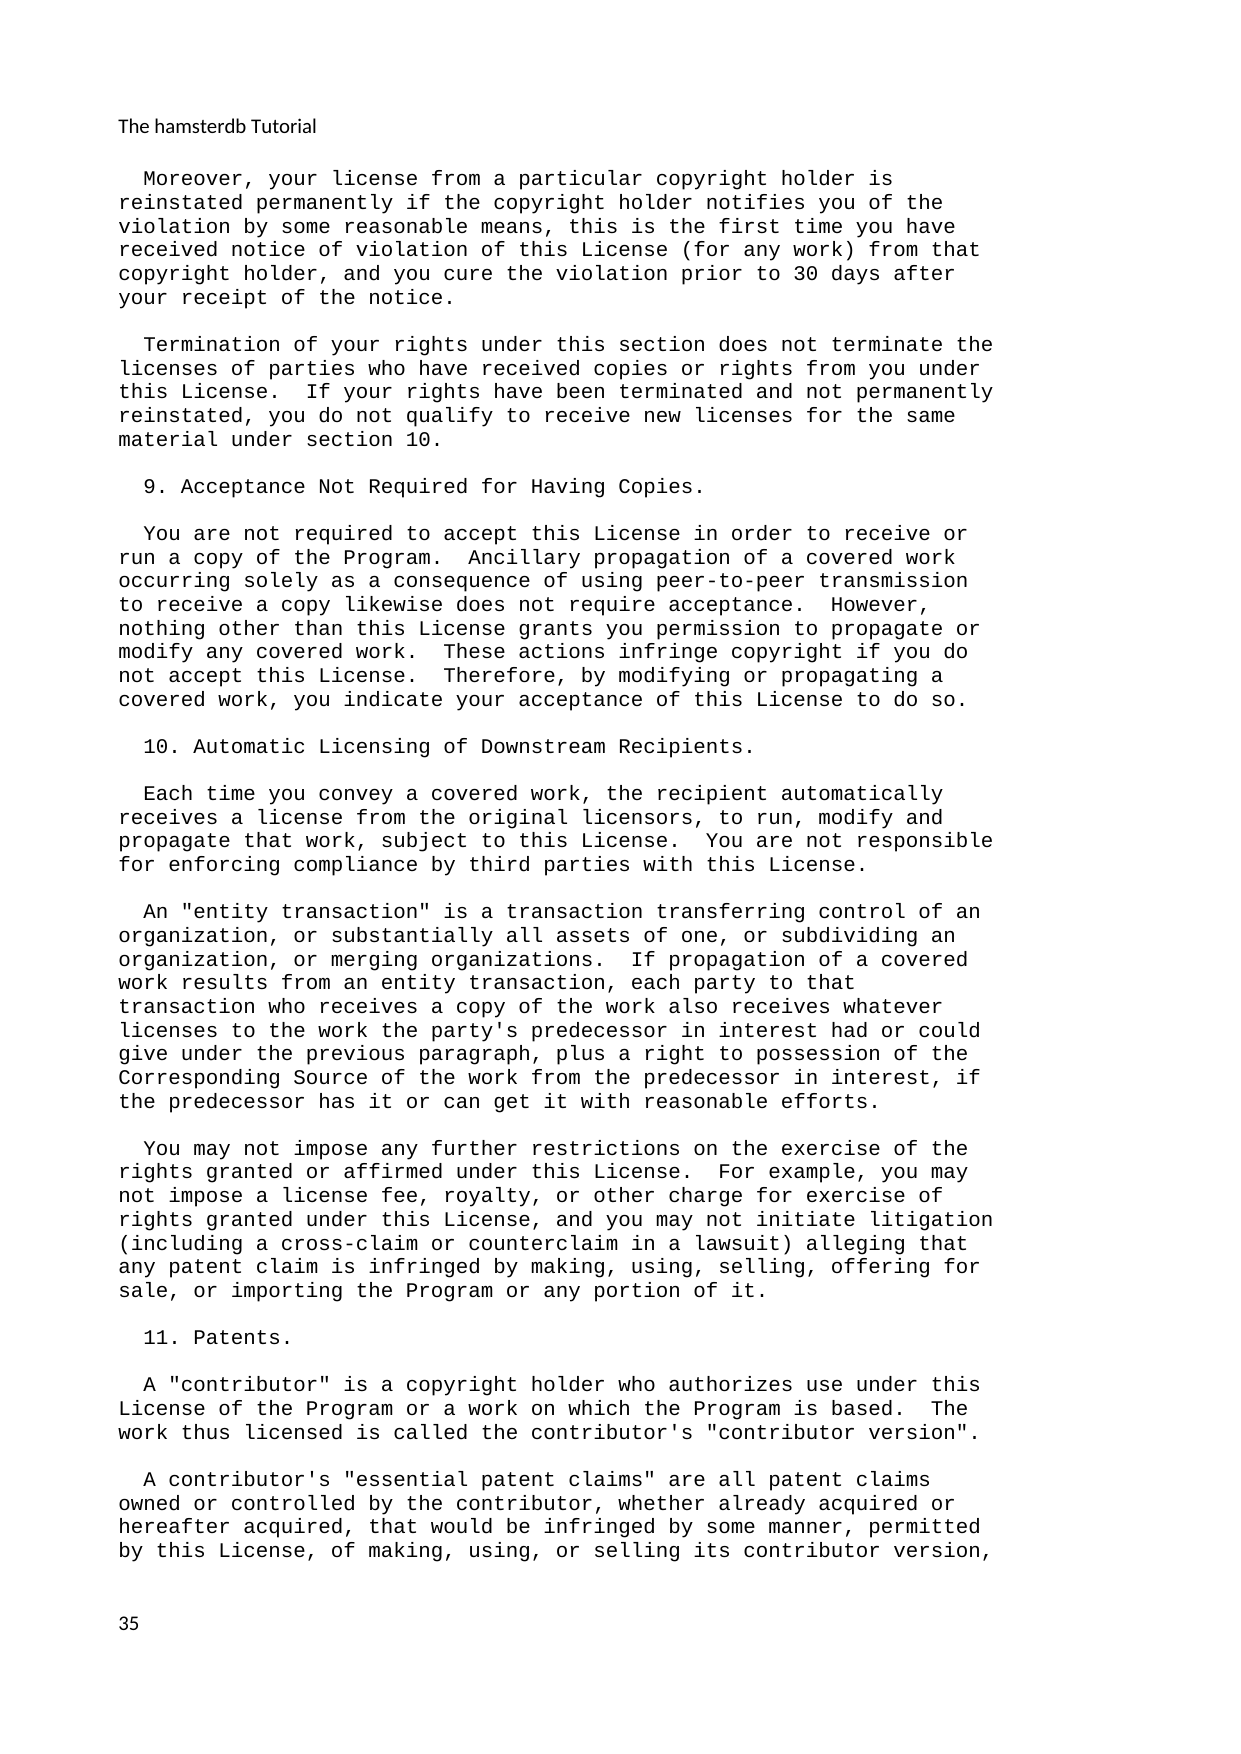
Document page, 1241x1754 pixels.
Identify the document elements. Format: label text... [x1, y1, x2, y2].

text not impose a license fee, royalty, or other charge for exercise of [118, 1185, 1122, 1209]
text copyright holder, and you cure the violation prior to 30 days after [118, 263, 1122, 287]
text run a copy of the Program. Ancillary propagation of a covered work [118, 547, 1122, 570]
text sale, or importing the Program or any portion of it. [118, 1280, 1122, 1303]
text Termination of your rights under this section does not terminate the [118, 334, 1122, 358]
text 11. Patents. [118, 1327, 1122, 1351]
text receives a license from the original licensors, to run, modify and [118, 807, 1122, 831]
text to receive a copy likewise does not require acceptance. However, [118, 594, 1122, 618]
text License of the Program or a work on which the Program is based. The [118, 1398, 1122, 1422]
text not accept this License. Therefore, by modifying or propagating a [118, 665, 1122, 689]
text (including a cross-claim or counterclaim in a lawsuit) alleging that [118, 1232, 1122, 1256]
text by this License, of making, using, or selling its contributor version, [118, 1540, 1122, 1563]
text the predecessor has it or can get it with reasonable efforts. [118, 1091, 1122, 1114]
text any patent claim is infringed by making, using, selling, offering for [118, 1256, 1122, 1280]
text rights granted under this License, and you may not initiate litigation [118, 1209, 1122, 1232]
text rights granted or affirmed under this License. For example, you may [118, 1162, 1122, 1185]
text licenses of parties who have received copies or rights from you under [118, 358, 1122, 381]
text 10. Automatic Licensing of Downstream Recipients. [118, 736, 1122, 759]
text violation by some reasonable means, this is the first time you have [118, 216, 1122, 239]
text your receipt of the notice. [118, 287, 1122, 310]
text nothing other than this License grants you permission to propagate or [118, 618, 1122, 641]
text received notice of violation of this License (for any work) from that [118, 239, 1122, 263]
text You may not impose any further restrictions on the exercise of the [118, 1138, 1122, 1162]
text covered work, you indicate your acceptance of this License to do so. [118, 689, 1122, 712]
text Moreover, your license from a particular copyright holder is [118, 168, 1122, 192]
text occurring solely as a consequence of using peer-to-peer transmission [118, 570, 1122, 594]
text owned or controlled by the contributor, whether already acquired or [118, 1493, 1122, 1516]
text Each time you convey a covered work, the recipient automatically [118, 783, 1122, 807]
text propagate that work, subject to this License. You are not responsible [118, 831, 1122, 854]
text for enforcing compliance by third parties with this License. [118, 854, 1122, 878]
text organization, or substantially all assets of one, or subdividing an [118, 925, 1122, 949]
text transaction who receives a copy of the work also receives whatever [118, 996, 1122, 1020]
text give under the previous paragraph, plus a right to possession of the [118, 1043, 1122, 1067]
text hereafter acquired, that would be infringed by some manner, permitted [118, 1516, 1122, 1540]
text work thus licensed is called the contributor's "contributor version". [118, 1422, 1122, 1445]
text You are not required to accept this License in order to receive or [118, 523, 1122, 547]
text reinstated, you do not qualify to receive new licenses for the same [118, 405, 1122, 428]
text reinstated permanently if the copyright holder notifies you of the [118, 192, 1122, 216]
text material under section 10. [118, 428, 1122, 452]
text 9. Acceptance Not Required for Having Copies. [118, 476, 1122, 499]
text A "contributor" is a copyright holder who authorizes use under this [118, 1374, 1122, 1398]
text Corresponding Source of the work from the predecessor in interest, if [118, 1067, 1122, 1091]
text modify any covered work. These actions infringe copyright if you do [118, 641, 1122, 665]
text A contributor's "essential patent claims" are all patent claims [118, 1469, 1122, 1493]
text this License. If your rights have been terminated and not permanently [118, 381, 1122, 405]
text work results from an entity transaction, each party to that [118, 972, 1122, 996]
text An "entity transaction" is a transaction transferring control of an [118, 901, 1122, 925]
text licenses to the work the party's predecessor in interest had or could [118, 1020, 1122, 1043]
text organization, or merging organizations. If propagation of a covered [118, 949, 1122, 972]
